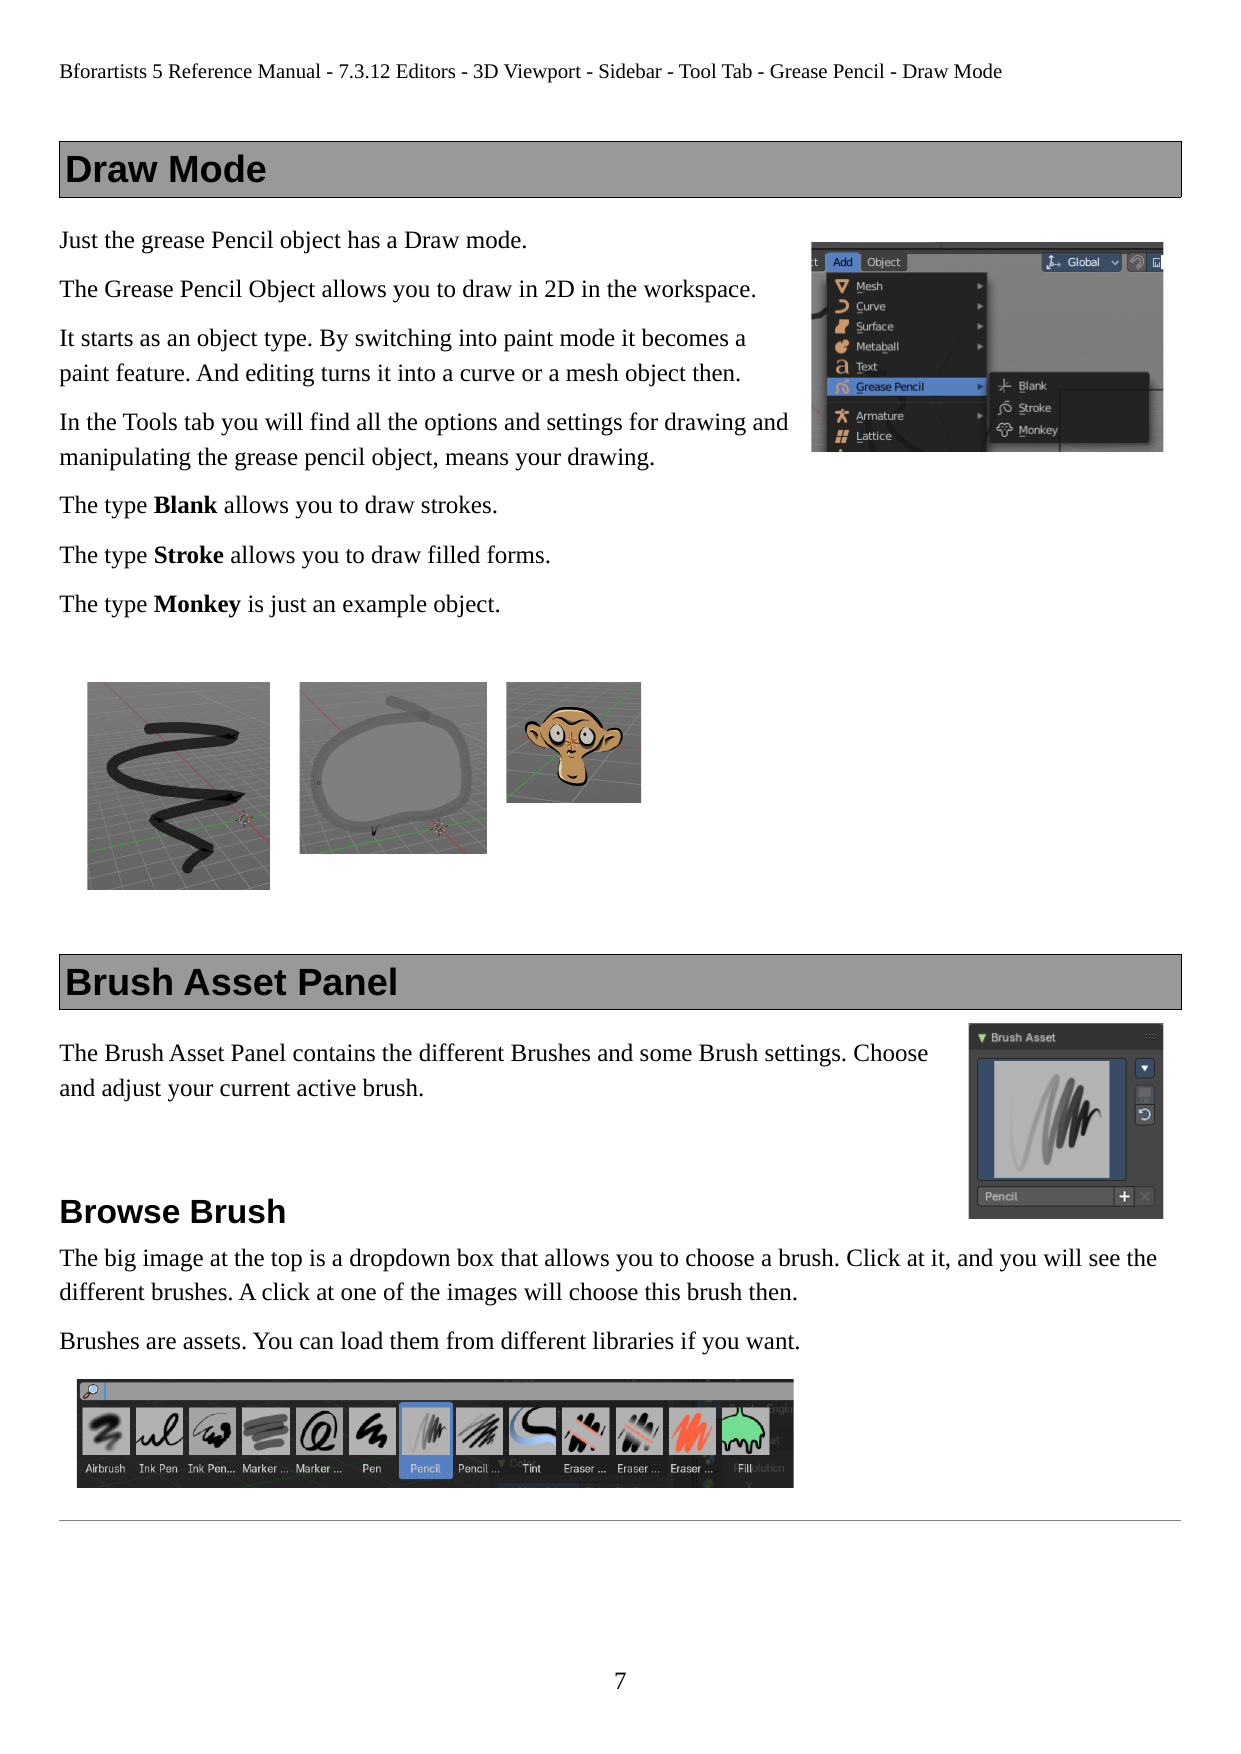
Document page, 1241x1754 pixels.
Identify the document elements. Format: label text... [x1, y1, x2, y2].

text In the Tools tab you will find all the options and settings for drawing and manipulating the grease pencil object, means your drawing. [59, 407, 1181, 470]
picture [87, 682, 270, 890]
picture [76, 1379, 794, 1488]
text The Brush Asset Panel contains the different Brushes and some Brush settings. Choose and adjust your current active brush. [59, 1038, 968, 1101]
subtitle Browse Brush [59, 1192, 1181, 1230]
text The type Stroke allows you to draw filled forms. [59, 540, 1181, 568]
picture [299, 682, 487, 854]
picture [968, 1023, 1164, 1219]
text The big image at the top is a dropdown box that allows you to choose a brush. Click at it, and you will see the different brushes. A click at one of the images will choose this brush then. [59, 1243, 1181, 1306]
table_header Brush Asset Panel [60, 955, 1181, 1009]
picture [811, 242, 1164, 452]
picture [506, 682, 642, 803]
text It starts as an object type. By switching into paint mode it becomes a paint feature. And editing turns it into a curve or a mesh object then. [59, 323, 811, 387]
text The type Monkey is just an example object. [59, 589, 1181, 617]
table_header Draw Mode [60, 142, 1181, 197]
text The type Blank allows you to draw strokes. [59, 491, 1181, 519]
text Just the grease Pencil object has a Draw mode. [59, 225, 1181, 254]
text Brushes are assets. You can load them from different libraries if you want. [59, 1326, 1181, 1355]
text The Grease Pencil Object allows you to draw in 2D in the workspace. [59, 274, 811, 303]
